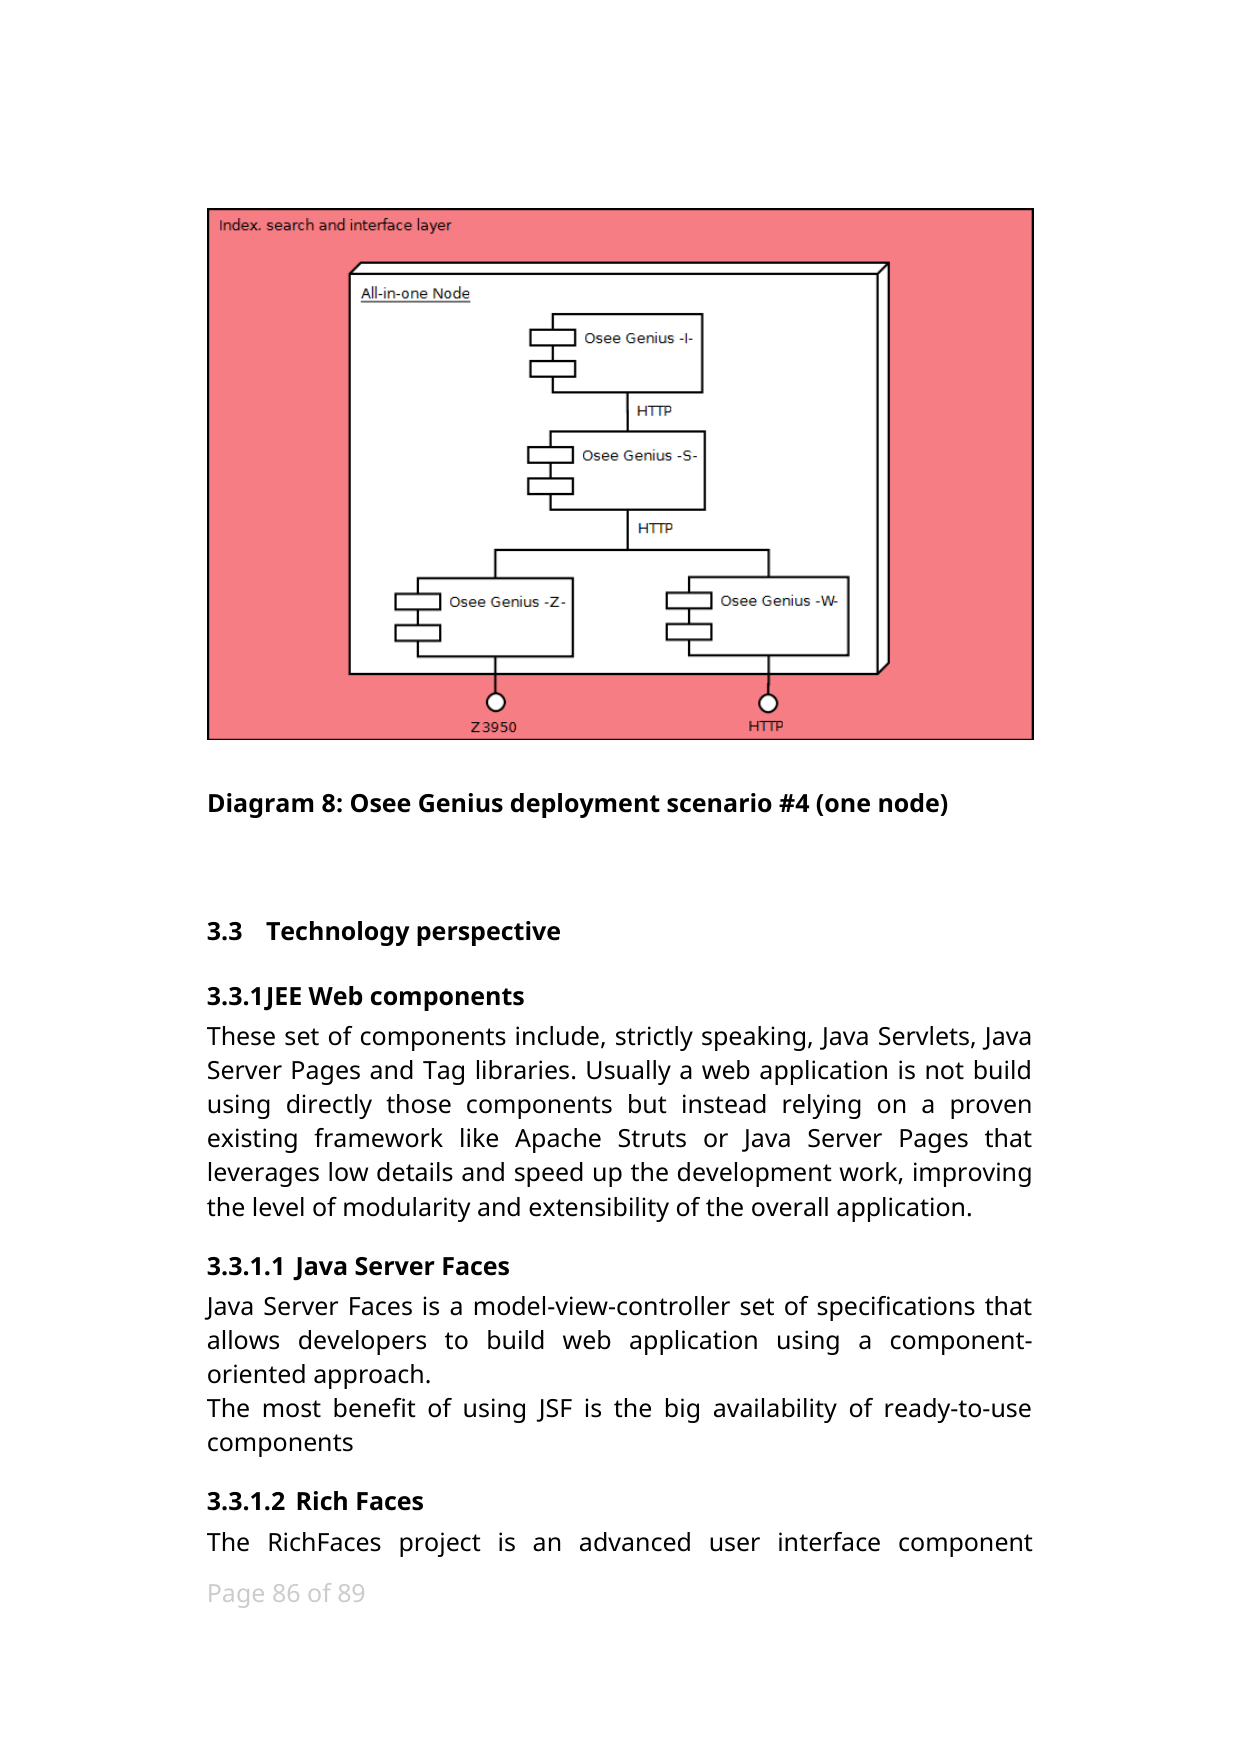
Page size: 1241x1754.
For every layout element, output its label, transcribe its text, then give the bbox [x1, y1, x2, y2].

subtitle JEE Web components [207, 978, 1033, 1013]
picture [207, 208, 1034, 740]
subtitle Technology perspective [207, 913, 1033, 947]
text The most benefit of using JSF is the big availability of ready-to-use components [207, 1391, 1033, 1459]
subtitle Rich Faces [207, 1484, 1033, 1518]
text The RichFaces project is an advanced user interface component [207, 1524, 1033, 1558]
text Diagram 8: Osee Genius deployment scenario #4 (one node) [207, 786, 1034, 820]
subtitle Java Server Faces [207, 1248, 1033, 1282]
text These set of components include, strictly speaking, Java Servlets, Java Server Pages and Tag libraries. Usually a web application is not build using directly those components but instead relying on a proven existing framework like Apache Struts or Java Server Pages that leverages low details and speed up the development work, improving the level of modularity and extensibility of the overall application. [207, 1019, 1033, 1223]
text Java Server Faces is a model-view-controller set of specifications that allows developers to build web application using a component-oriented approach. [207, 1288, 1033, 1391]
